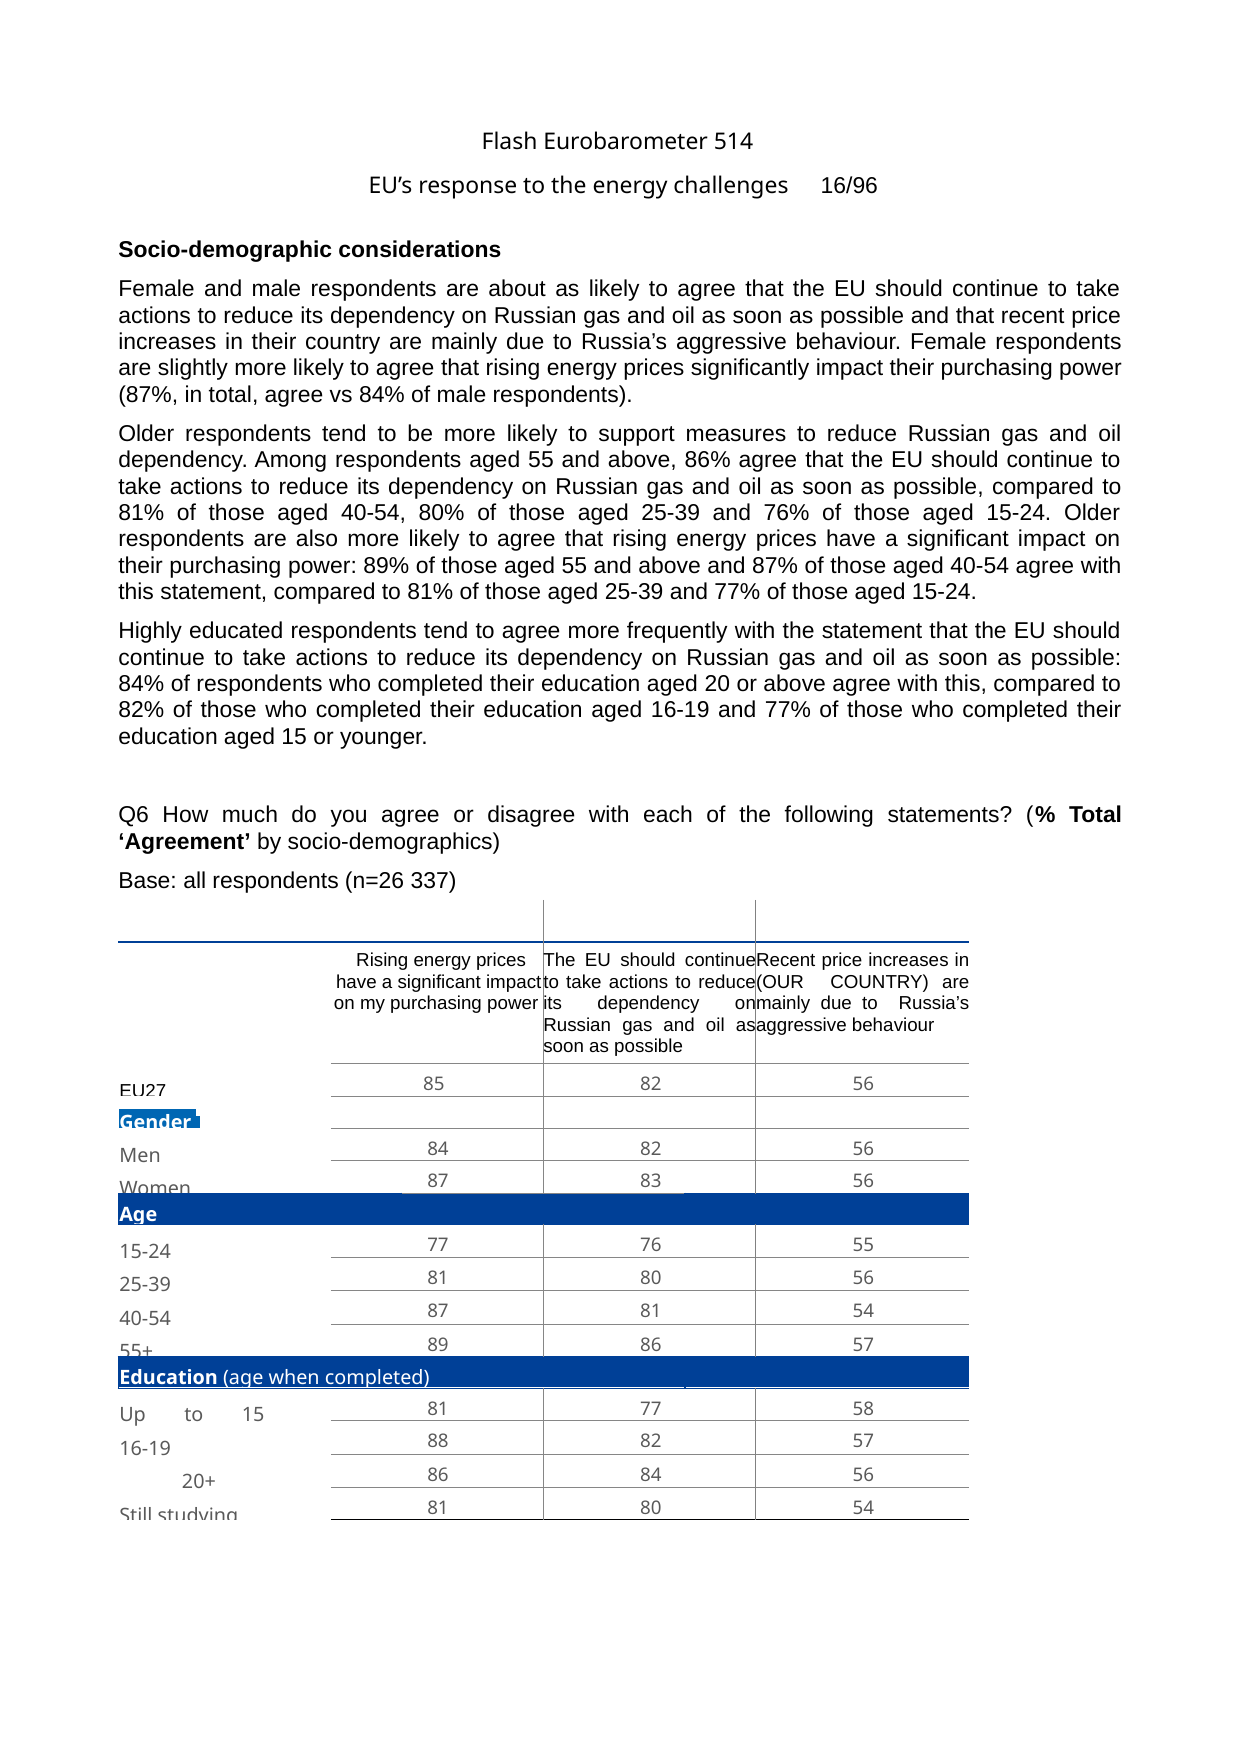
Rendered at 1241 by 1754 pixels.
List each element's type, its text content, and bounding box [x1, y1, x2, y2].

table_cell Education (age when completed) [119, 1357, 684, 1387]
table_cell Gender [118, 1096, 331, 1128]
table_cell 54 [756, 1488, 969, 1519]
table_header [756, 900, 969, 941]
table_cell 88 [331, 1421, 543, 1453]
table_cell 82 [544, 1129, 755, 1160]
table_cell 89 [331, 1325, 543, 1356]
table_cell 86 [331, 1455, 543, 1487]
table_cell 80 [544, 1488, 755, 1519]
table_cell 81 [331, 1389, 543, 1420]
table_cell 81 [331, 1258, 543, 1290]
table_cell 87 [331, 1291, 543, 1324]
table_cell 81 [331, 1488, 543, 1519]
table_cell 86 [544, 1325, 755, 1356]
table_cell 58 [756, 1389, 969, 1420]
table_cell 84 [544, 1455, 755, 1487]
text Base: all respondents (n=26 337) [118, 867, 1122, 893]
table_cell Rising energy prices have a significant impact on my purchasing power [331, 943, 543, 1063]
table_cell 82 [544, 1421, 755, 1453]
table_cell 80 [544, 1258, 755, 1290]
table_cell 56 [756, 1455, 969, 1487]
table_cell 15-24 25-39 40-54 55+ [118, 1225, 331, 1356]
table_cell Age [118, 1194, 401, 1224]
table_cell 87 [331, 1161, 543, 1193]
text Highly educated respondents tend to agree more frequently with the statement that the EU should continue to take actions to reduce its dependency on Russian gas and oil as soon as possible: 84% of respondents who completed their education aged 20 or above agree with this, compared to 82% of those who completed their education aged 16-19 and 77% of those who completed their education aged 15 or younger. [118, 617, 1122, 749]
text Older respondents tend to be more likely to support measures to reduce Russian gas and oil dependency. Among respondents aged 55 and above, 86% agree that the EU should continue to take actions to reduce its dependency on Russian gas and oil as soon as possible, compared to 81% of those aged 40-54, 80% of those aged 25-39 and 76% of those aged 15-24. Older respondents are also more likely to agree that rising energy prices have a significant impact on their purchasing power: 89% of those aged 55 and above and 87% of those aged 40-54 agree with this statement, compared to 81% of those aged 25-39 and 77% of those aged 15-24. [118, 420, 1122, 604]
table_cell [118, 943, 331, 1063]
table_cell Men Women [118, 1128, 331, 1193]
table_cell 57 [756, 1325, 969, 1356]
table_cell 82 [544, 1064, 755, 1096]
table_cell [756, 1097, 969, 1128]
table_cell [402, 1194, 684, 1224]
table_cell Up to 15 16-19 20+ Still studying [118, 1389, 331, 1519]
table_cell [331, 1097, 543, 1128]
text Female and male respondents are about as likely to agree that the EU should continue to take actions to reduce its dependency on Russian gas and oil as soon as possible and that recent price increases in their country are mainly due to Russia’s aggressive behaviour. Female respondents are slightly more likely to agree that rising energy prices significantly impact their purchasing power (87%, in total, agree vs 84% of male respondents). [118, 275, 1122, 407]
text Q6 How much do you agree or disagree with each of the following statements? (% Total ‘Agreement’ by socio-demographics) [118, 801, 1122, 854]
table_cell Recent price increases in (OUR COUNTRY) are mainly due to Russia’s aggressive behaviour [756, 943, 969, 1063]
table_cell 85 [331, 1064, 543, 1096]
table_cell 57 [756, 1421, 969, 1453]
table_cell 56 [756, 1064, 969, 1096]
table_cell [686, 1357, 969, 1387]
table_cell 77 [544, 1389, 755, 1420]
table_cell 55 [756, 1225, 969, 1257]
table_cell 56 [756, 1129, 969, 1160]
table_cell 56 [756, 1258, 969, 1290]
table_cell 76 [544, 1225, 755, 1257]
table_header [544, 900, 755, 941]
table_cell [686, 1194, 969, 1224]
table_cell The EU should continue to take actions to reduce its dependency on Russian gas and oil as soon as possible [544, 943, 755, 1063]
table_cell 77 [331, 1225, 543, 1257]
table_cell 83 [544, 1161, 755, 1193]
table_cell 54 [756, 1291, 969, 1324]
table_cell 56 [756, 1161, 969, 1193]
table_cell EU27 [118, 1063, 331, 1096]
table_cell [544, 1097, 755, 1128]
table_header [118, 900, 543, 941]
table_cell 84 [331, 1129, 543, 1160]
text Socio-demographic considerations [118, 236, 1122, 262]
table_cell 81 [544, 1291, 755, 1324]
